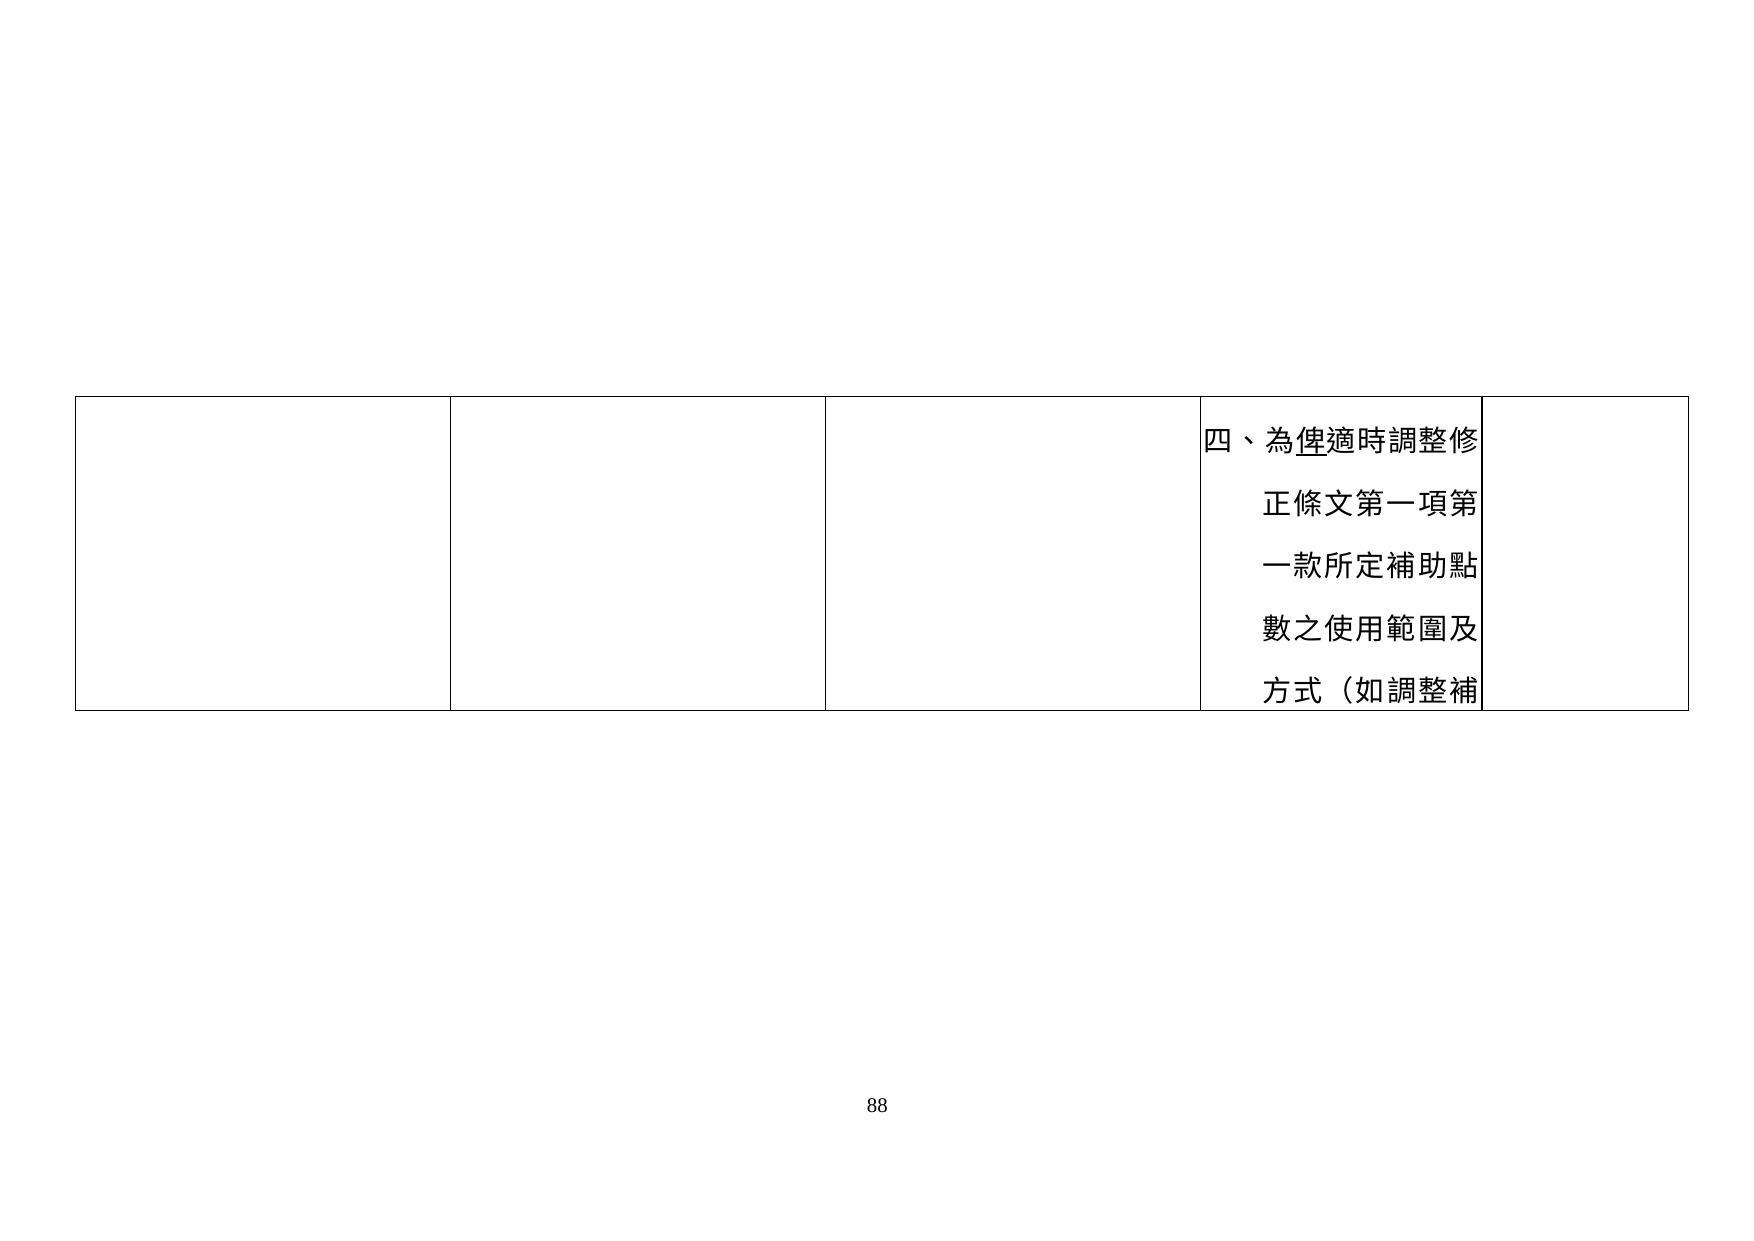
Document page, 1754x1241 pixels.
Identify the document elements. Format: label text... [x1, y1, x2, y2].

table_cell [451, 397, 825, 710]
table_cell [76, 397, 450, 710]
table_cell [1483, 397, 1688, 710]
table_cell 四、為俾適時調整修正條文第一項第一款所定補助點數之使用範圍及方式（如調整補 [1201, 397, 1481, 710]
table_cell [826, 397, 1200, 710]
